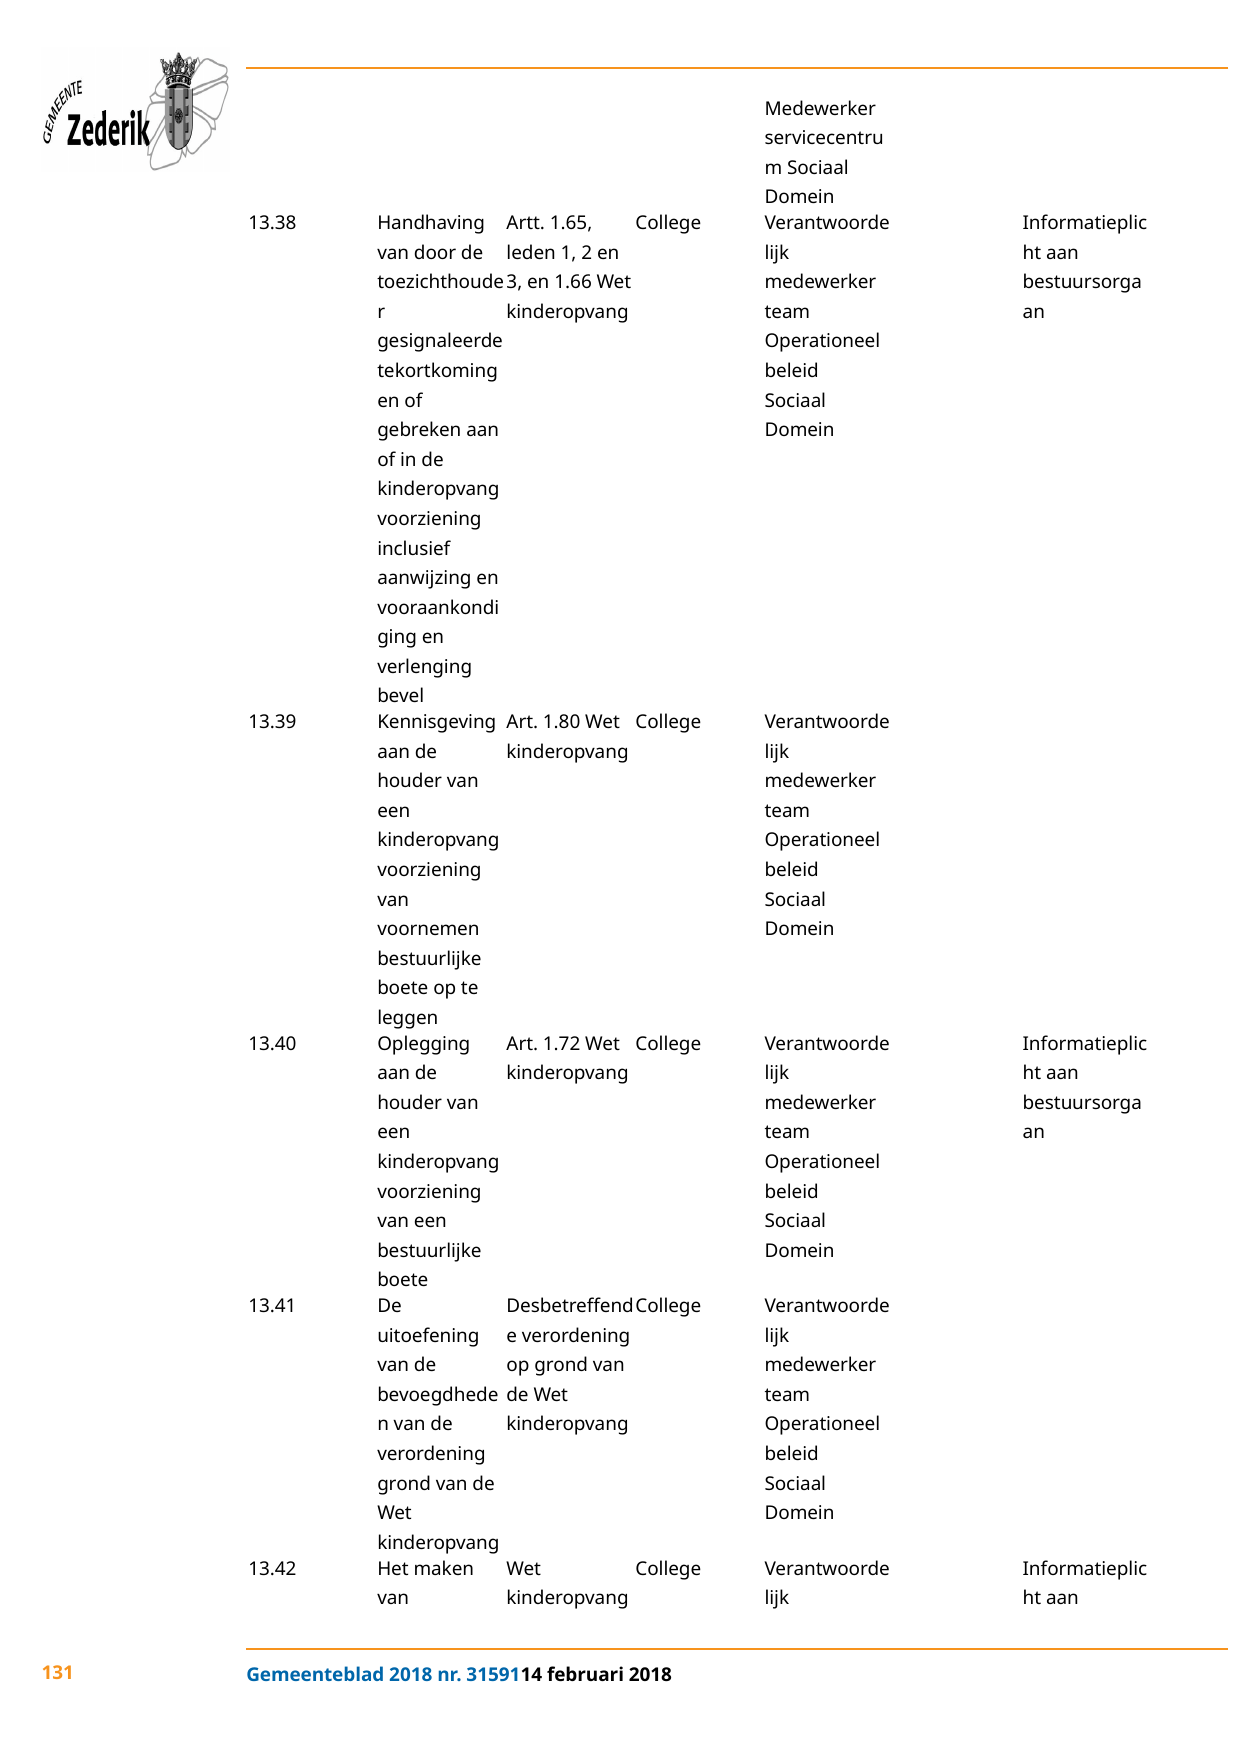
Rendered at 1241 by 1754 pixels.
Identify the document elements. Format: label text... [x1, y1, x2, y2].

table_cell [1023, 95, 1152, 209]
table_cell [1023, 708, 1152, 1030]
table_cell [894, 708, 1022, 1030]
table_cell College [635, 1030, 764, 1292]
table_cell Verantwoordelijk medewerker team Operationeel beleid Sociaal Domein [764, 209, 893, 708]
table_cell Handhaving van door de toezichthouder gesignaleerde tekortkomingen of gebreken aan of in de kinderopvangvoorziening inclusief aanwijzing en vooraankondiging en verlenging bevel [377, 209, 506, 708]
table_cell [894, 209, 1022, 708]
table_cell 13.38 [248, 209, 377, 708]
table_cell 13.39 [248, 708, 377, 1030]
table_cell Oplegging aan de houder van een kinderopvangvoorziening van een bestuurlijke boete [377, 1030, 506, 1292]
table_cell Informatieplicht aan bestuursorgaan [1023, 209, 1152, 708]
table_cell Informatieplicht aan [1023, 1555, 1152, 1610]
table_cell Verantwoordelijk [764, 1555, 893, 1610]
table_cell Informatieplicht aan bestuursorgaan [1023, 1030, 1152, 1292]
table_cell College [635, 708, 764, 1030]
table_cell [894, 95, 1022, 209]
table_cell [894, 1030, 1022, 1292]
table_cell Medewerker servicecentrum Sociaal Domein [764, 95, 893, 209]
table_cell De uitoefening van de bevoegdheden van de verordening grond van de Wet kinderopvang [377, 1292, 506, 1555]
table_cell Artt. 1.65, leden 1, 2 en 3, en 1.66 Wet kinderopvang [506, 209, 635, 708]
table_cell [248, 95, 377, 209]
table_cell [506, 95, 635, 209]
table_cell College [635, 209, 764, 708]
table_cell [377, 95, 506, 209]
table_cell Desbetreffende verordening op grond van de Wet kinderopvang [506, 1292, 635, 1555]
table_cell Verantwoordelijk medewerker team Operationeel beleid Sociaal Domein [764, 708, 893, 1030]
table_cell Art. 1.80 Wet kinderopvang [506, 708, 635, 1030]
table_cell [894, 1555, 1022, 1610]
table_cell [894, 1292, 1022, 1555]
table_cell 13.41 [248, 1292, 377, 1555]
table_cell Art. 1.72 Wet kinderopvang [506, 1030, 635, 1292]
picture [41, 47, 231, 172]
table_cell Verantwoordelijk medewerker team Operationeel beleid Sociaal Domein [764, 1030, 893, 1292]
table_cell Verantwoordelijk medewerker team Operationeel beleid Sociaal Domein [764, 1292, 893, 1555]
table_cell Kennisgeving aan de houder van een kinderopvangvoorziening van voornemen bestuurlijke boete op te leggen [377, 708, 506, 1030]
table_cell [635, 95, 764, 209]
table_cell Het maken van [377, 1555, 506, 1610]
table_cell 13.40 [248, 1030, 377, 1292]
table_cell College [635, 1292, 764, 1555]
table_cell College [635, 1555, 764, 1610]
table_cell 13.42 [248, 1555, 377, 1610]
table_cell Wet kinderopvang [506, 1555, 635, 1610]
table_cell [1023, 1292, 1152, 1555]
